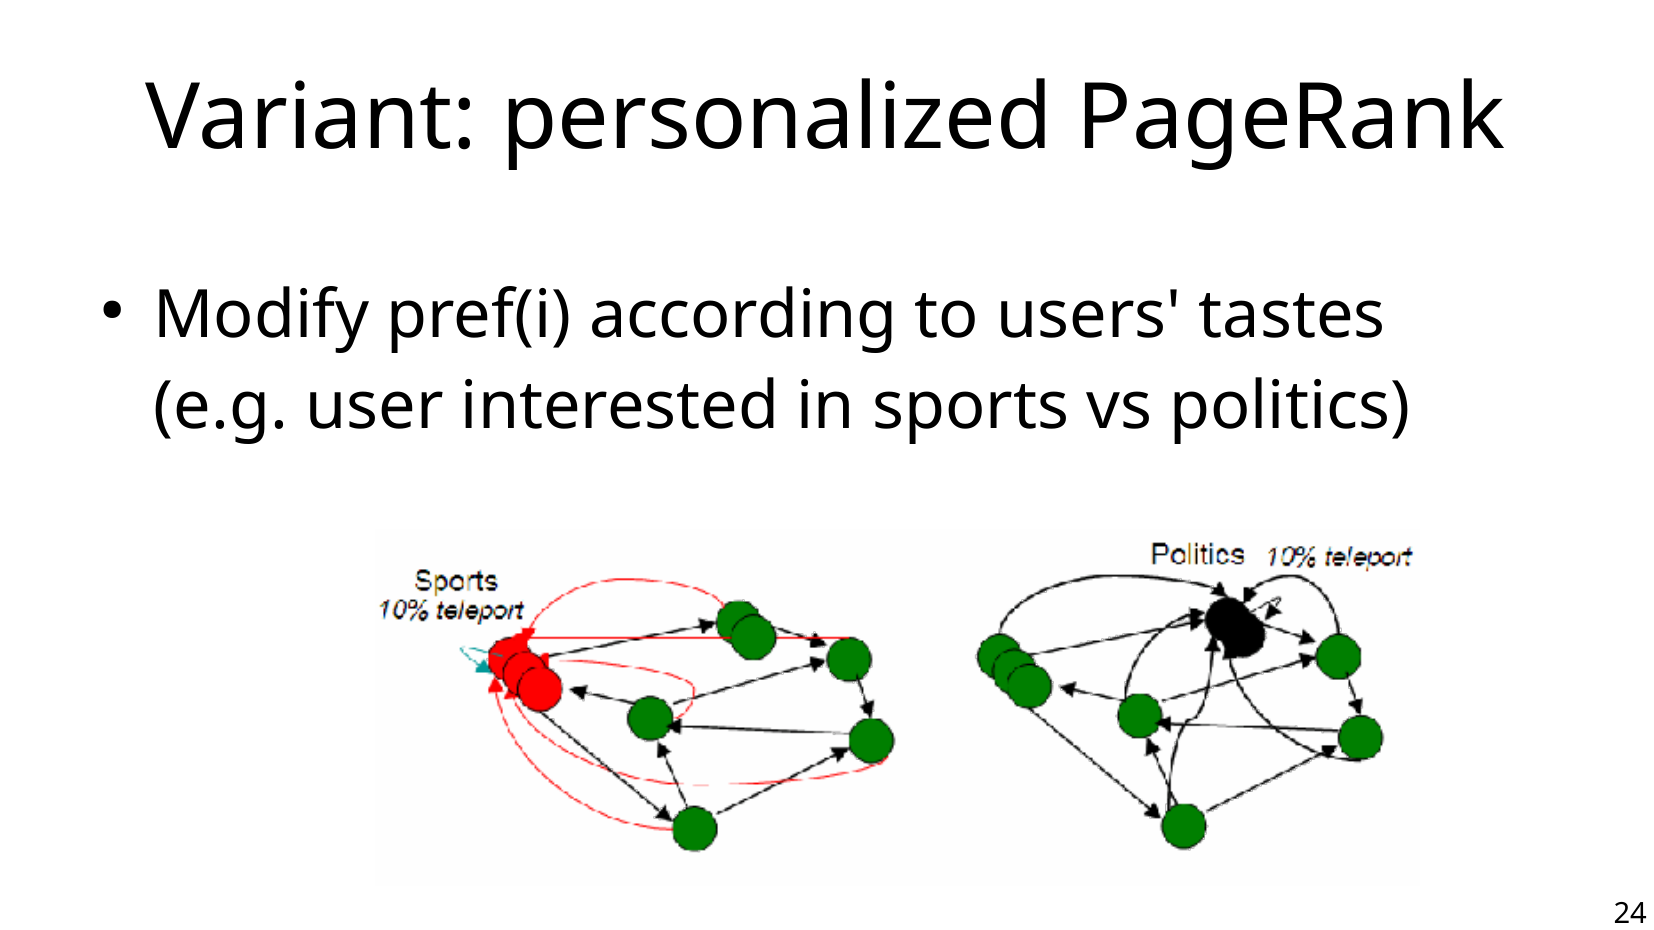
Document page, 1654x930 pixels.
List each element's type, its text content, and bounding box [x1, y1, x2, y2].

list Modify pref(i) according to users' tastes (e.g. user interested in sports vs politics) [82, 266, 1571, 450]
picture [375, 529, 1420, 886]
title Variant: personalized PageRank [82, 1, 1571, 225]
